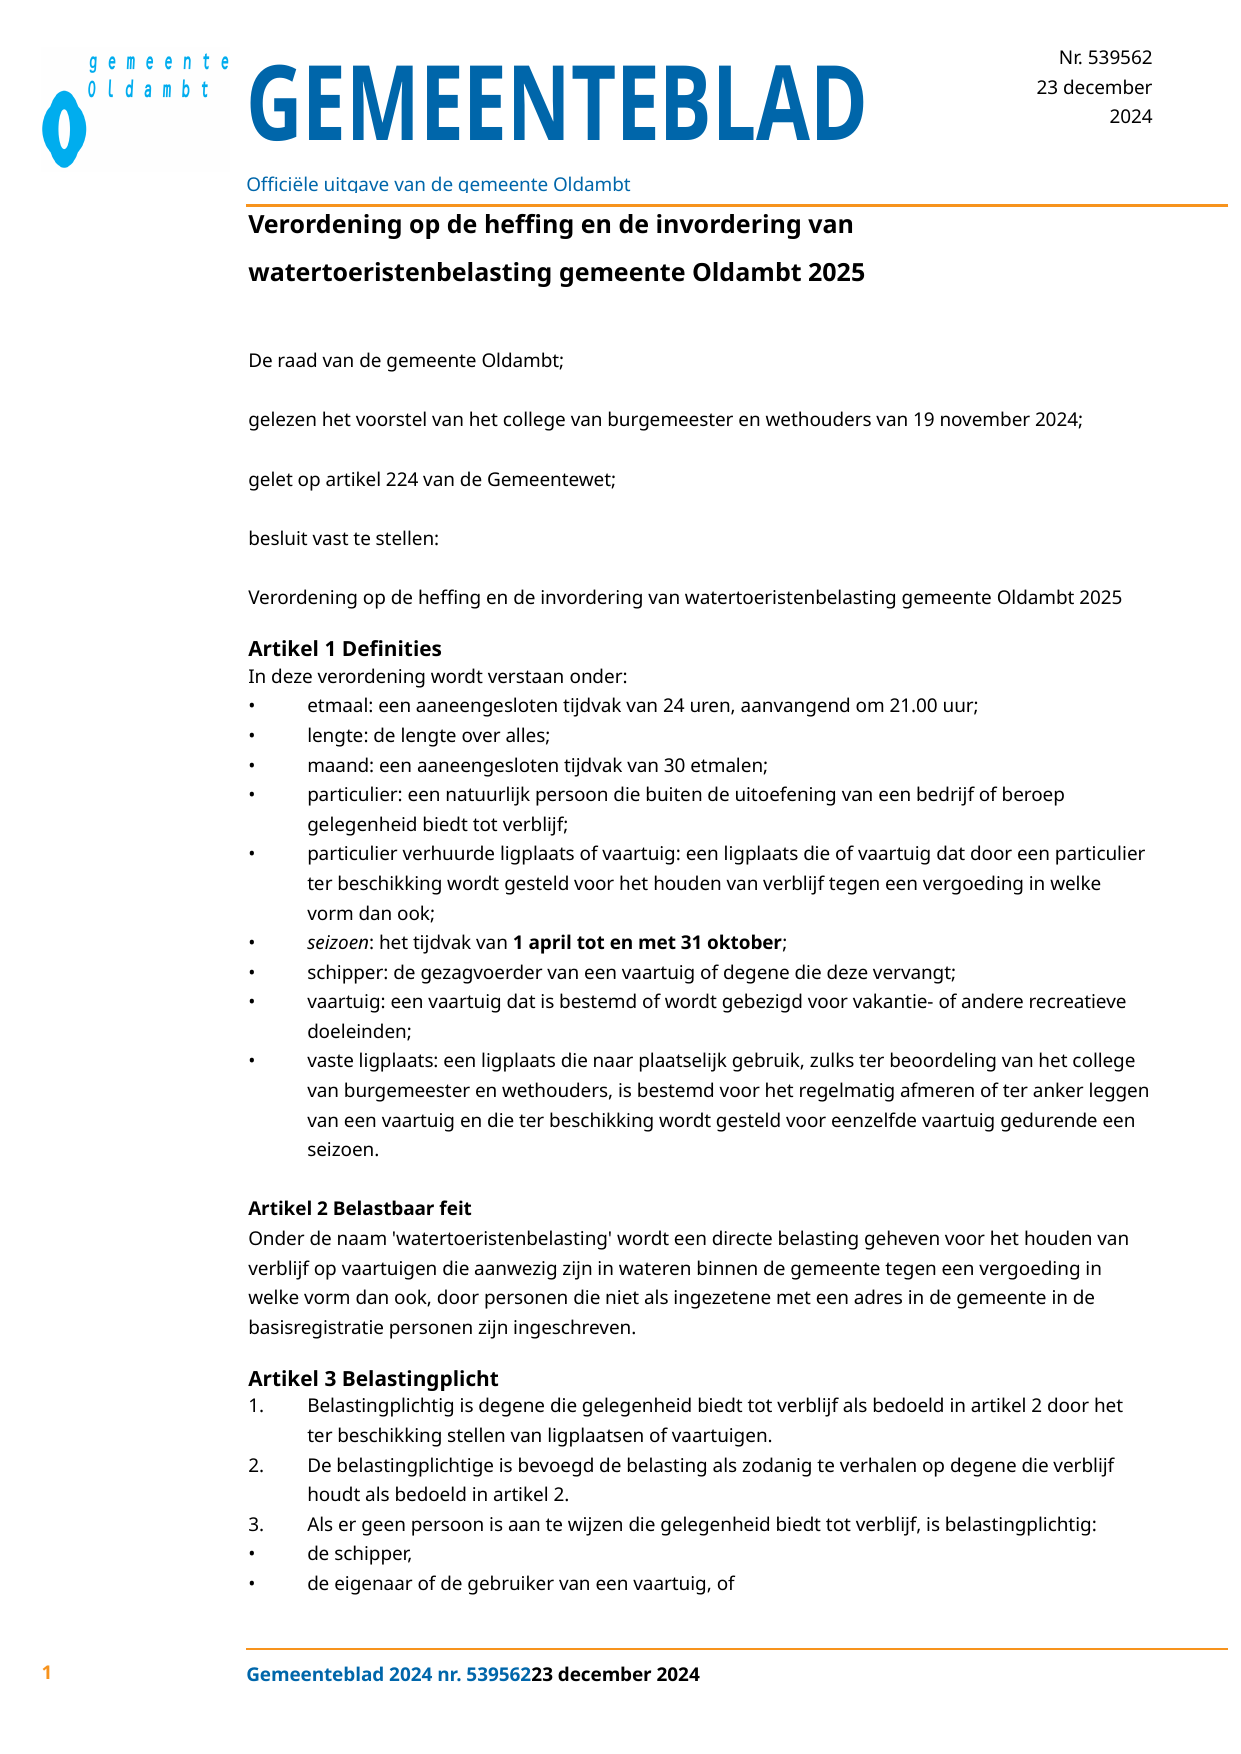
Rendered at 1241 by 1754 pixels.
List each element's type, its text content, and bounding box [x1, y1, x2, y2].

list de eigenaar of de gebruiker van een vaartuig, of [248, 1570, 1152, 1596]
text Artikel 2 Belastbaar feit [248, 1196, 1152, 1221]
text Artikel 1 Definities [248, 634, 1152, 663]
list schipper: de gezagvoerder van een vaartuig of degene die deze vervangt; [248, 959, 1152, 984]
list Belastingplichtig is degene die gelegenheid biedt tot verblijf als bedoeld in artikel 2 door het ter beschikking stellen van ligplaatsen of vaartuigen. [248, 1393, 1152, 1448]
list Als er geen persoon is aan te wijzen die gelegenheid biedt tot verblijf, is belastingplichtig: [248, 1511, 1152, 1537]
text In deze verordening wordt verstaan onder: [248, 663, 1152, 689]
list De belastingplichtige is bevoegd de belasting als zodanig te verhalen op degene die verblijf houdt als bedoeld in artikel 2. [248, 1452, 1152, 1507]
list etmaal: een aaneengesloten tijdvak van 24 uren, aanvangend om 21.00 uur; [248, 693, 1152, 718]
list maand: een aaneengesloten tijdvak van 30 etmalen; [248, 752, 1152, 777]
text Artikel 3 Belastingplicht [248, 1364, 1152, 1393]
text besluit vast te stellen: [248, 525, 1152, 551]
text De raad van de gemeente Oldambt; [248, 347, 1152, 373]
picture [41, 47, 231, 172]
list lengte: de lengte over alles; [248, 722, 1152, 748]
list vaartuig: een vaartuig dat is bestemd of wordt gebezigd voor vakantie- of andere recreatieve doeleinden; [248, 988, 1152, 1044]
text gelezen het voorstel van het college van burgemeester en wethouders van 19 november 2024; [248, 407, 1152, 432]
list particulier verhuurde ligplaats of vaartuig: een ligplaats die of vaartuig dat door een particulier ter beschikking wordt gesteld voor het houden van verblijf tegen een vergoeding in welke vorm dan ook; [248, 841, 1152, 925]
text Verordening op de heffing en de invordering van watertoeristenbelasting gemeente Oldambt 2025 [248, 207, 1152, 288]
list particulier: een natuurlijk persoon die buiten de uitoefening van een bedrijf of beroep gelegenheid biedt tot verblijf; [248, 781, 1152, 837]
text gelet op artikel 224 van de Gemeentewet; [248, 466, 1152, 492]
list seizoen: het tijdvak van 1 april tot en met 31 oktober; [248, 929, 1152, 955]
list de schipper, [248, 1541, 1152, 1566]
list vaste ligplaats: een ligplaats die naar plaatselijk gebruik, zulks ter beoordeling van het college van burgemeester en wethouders, is bestemd voor het regelmatig afmeren of ter anker leggen van een vaartuig en die ter beschikking wordt gesteld voor eenzelfde vaartuig gedurende een seizoen. [248, 1048, 1152, 1162]
text Onder de naam 'watertoeristenbelasting' wordt een directe belasting geheven voor het houden van verblijf op vaartuigen die aanwezig zijn in wateren binnen de gemeente tegen een vergoeding in welke vorm dan ook, door personen die niet als ingezetene met een adres in de gemeente in de basisregistratie personen zijn ingeschreven. [248, 1225, 1152, 1339]
text Verordening op de heffing en de invordering van watertoeristenbelasting gemeente Oldambt 2025 [248, 584, 1152, 610]
